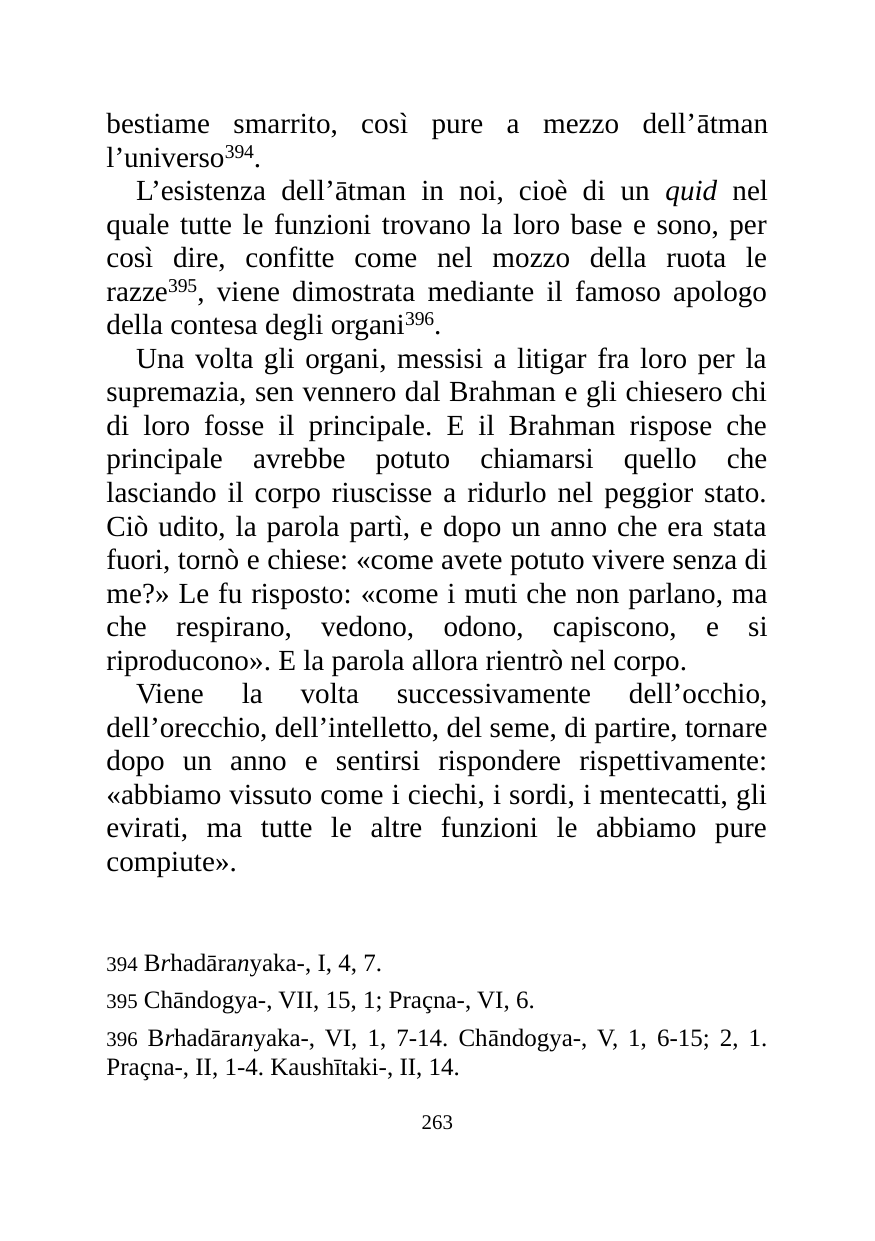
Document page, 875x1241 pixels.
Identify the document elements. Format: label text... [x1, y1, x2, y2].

text Una volta gli organi, messisi a litigar fra loro per la supremazia, sen vennero dal Brahman e gli chiesero chi di loro fosse il principale. E il Brahman rispose che principale avrebbe potuto chiamarsi quello che lasciando il corpo riuscisse a ridurlo nel peggior stato. Ciò udito, la parola partì, e dopo un anno che era stata fuori, tornò e chiese: «come avete potuto vivere senza di me?» Le fu risposto: «come i muti che non parlano, ma che respirano, vedono, odono, capiscono, e si riproducono». E la parola allora rientrò nel corpo. [106, 341, 768, 676]
text Viene la volta successivamente dell’occhio, dell’orecchio, dell’intelletto, del seme, di partire, tornare dopo un anno e sentirsi rispondere rispettivamente: «abbiamo vissuto come i ciechi, i sordi, i mentecatti, gli evirati, ma tutte le altre funzioni le abbiamo pure compiute». [106, 676, 768, 878]
text Brhadāranyaka-, I, 4, 7. [106, 948, 768, 976]
text L’esistenza dell’ātman in noi, cioè di un quid nel quale tutte le funzioni trovano la loro base e sono, per così dire, confitte come nel mozzo della ruota le razze, viene dimostrata mediante il famoso apologo della contesa degli organi. [106, 173, 768, 341]
text Brhadāranyaka-, VI, 1, 7-14. Chāndogya-, V, 1, 6-15; 2, 1. Praçna-, II, 1-4. Kaushītaki-, II, 14. [106, 1023, 768, 1080]
text bestiame smarrito, così pure a mezzo dell’ātman l’universo. [106, 106, 768, 173]
text Chāndogya-, VII, 15, 1; Praçna-, VI, 6. [106, 985, 768, 1014]
